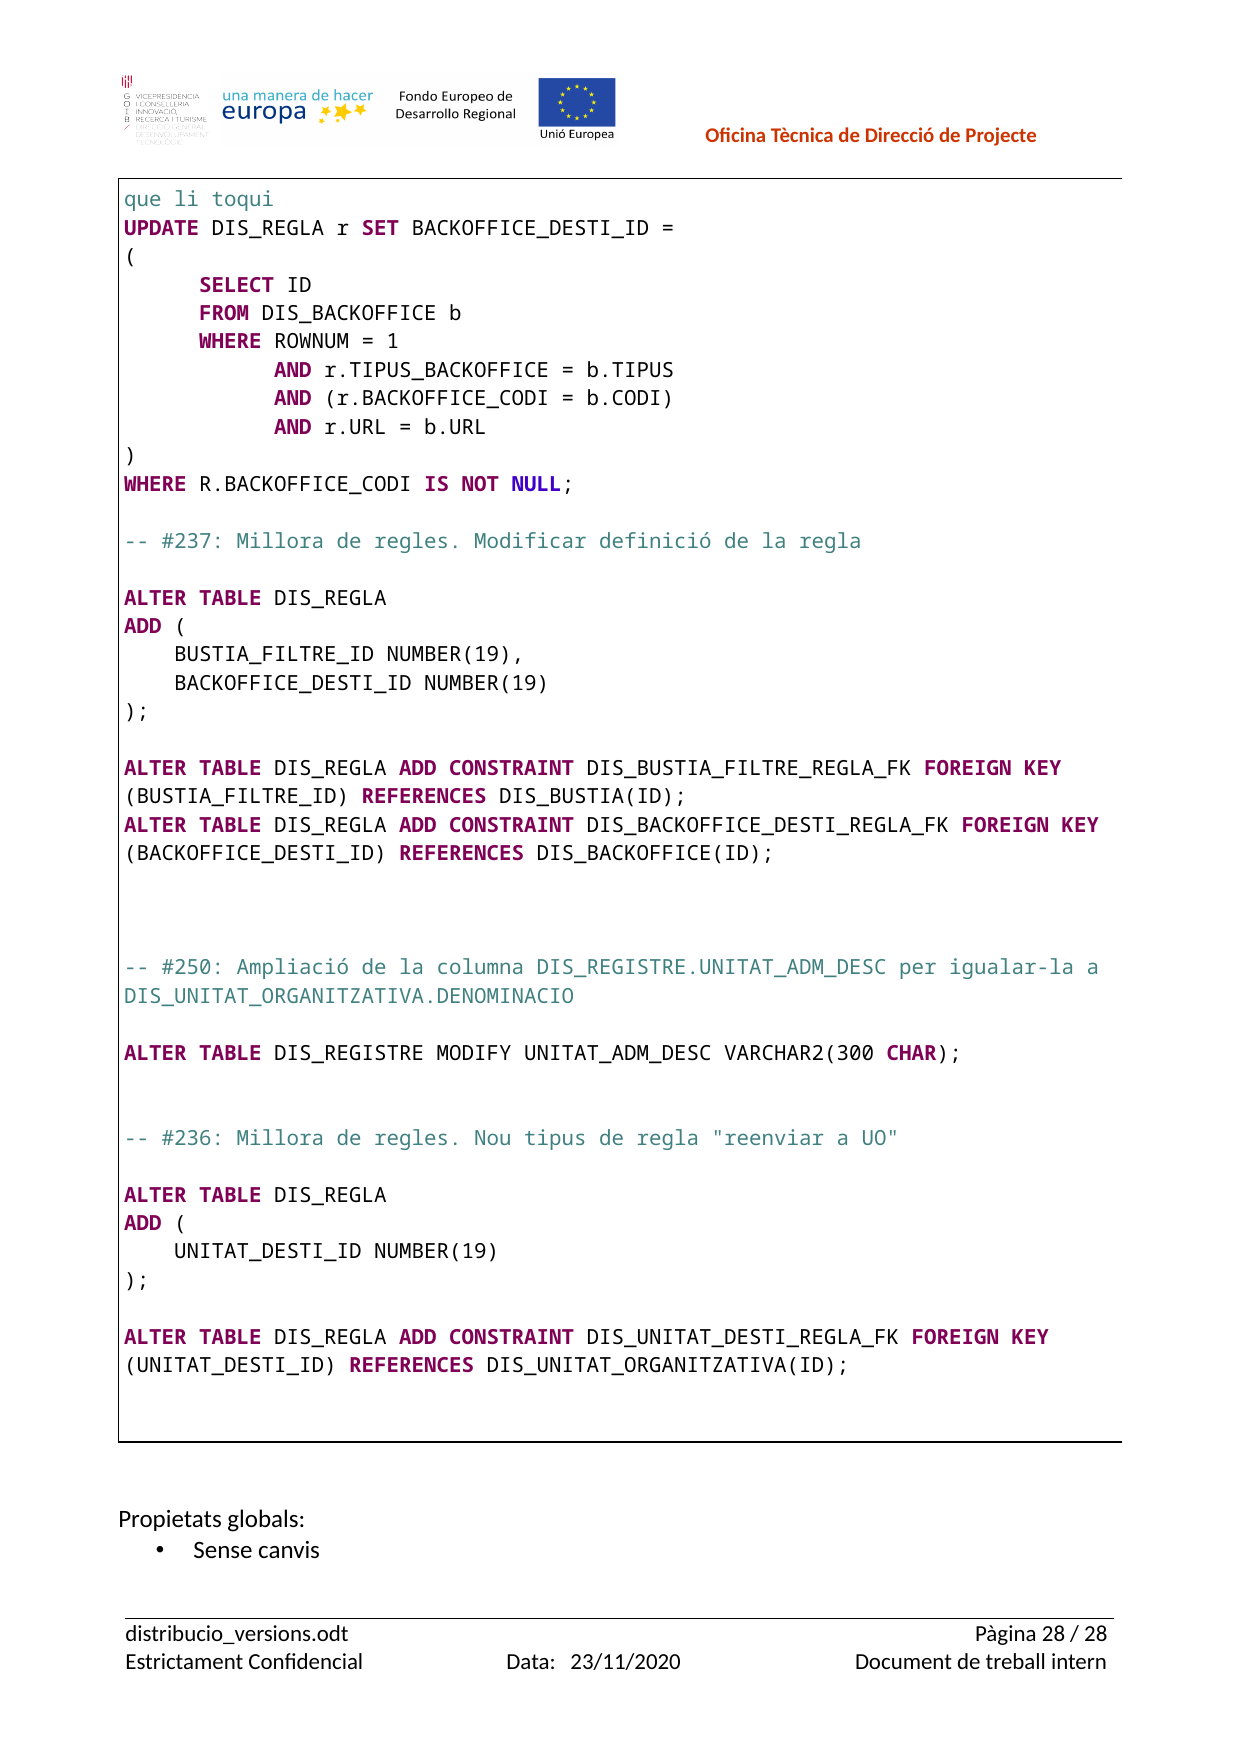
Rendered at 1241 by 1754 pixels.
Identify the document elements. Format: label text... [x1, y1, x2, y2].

picture [219, 73, 621, 147]
table_header que li toqui UPDATE DIS_REGLA r SET BACKOFFICE_DESTI_ID = ( SELECT ID FROM DIS_BACKOFFICE b WHERE ROWNUM = 1 AND r.TIPUS_BACKOFFICE = b.TIPUS AND (r.BACKOFFICE_CODI = b.CODI) AND r.URL = b.URL ) WHERE R.BACKOFFICE_CODI IS NOT NULL; -- #237: Millora de regles. Modificar definició de la regla ALTER TABLE DIS_REGLA ADD ( BUSTIA_FILTRE_ID NUMBER(19), BACKOFFICE_DESTI_ID NUMBER(19) ); ALTER TABLE DIS_REGLA ADD CONSTRAINT DIS_BUSTIA_FILTRE_REGLA_FK FOREIGN KEY (BUSTIA_FILTRE_ID) REFERENCES DIS_BUSTIA(ID); ALTER TABLE DIS_REGLA ADD CONSTRAINT DIS_BACKOFFICE_DESTI_REGLA_FK FOREIGN KEY (BACKOFFICE_DESTI_ID) REFERENCES DIS_BACKOFFICE(ID); -- #250: Ampliació de la columna DIS_REGISTRE.UNITAT_ADM_DESC per igualar-la a DIS_UNITAT_ORGANITZATIVA.DENOMINACIO ALTER TABLE DIS_REGISTRE MODIFY UNITAT_ADM_DESC VARCHAR2(300 CHAR); -- #236: Millora de regles. Nou tipus de regla "reenviar a UO" ALTER TABLE DIS_REGLA ADD ( UNITAT_DESTI_ID NUMBER(19) ); ALTER TABLE DIS_REGLA ADD CONSTRAINT DIS_UNITAT_DESTI_REGLA_FK FOREIGN KEY (UNITAT_DESTI_ID) REFERENCES DIS_UNITAT_ORGANITZATIVA(ID); [119, 179, 1122, 1441]
picture [118, 73, 213, 147]
list Sense canvis [156, 1534, 1122, 1564]
text Propietats globals: [118, 1503, 1122, 1534]
